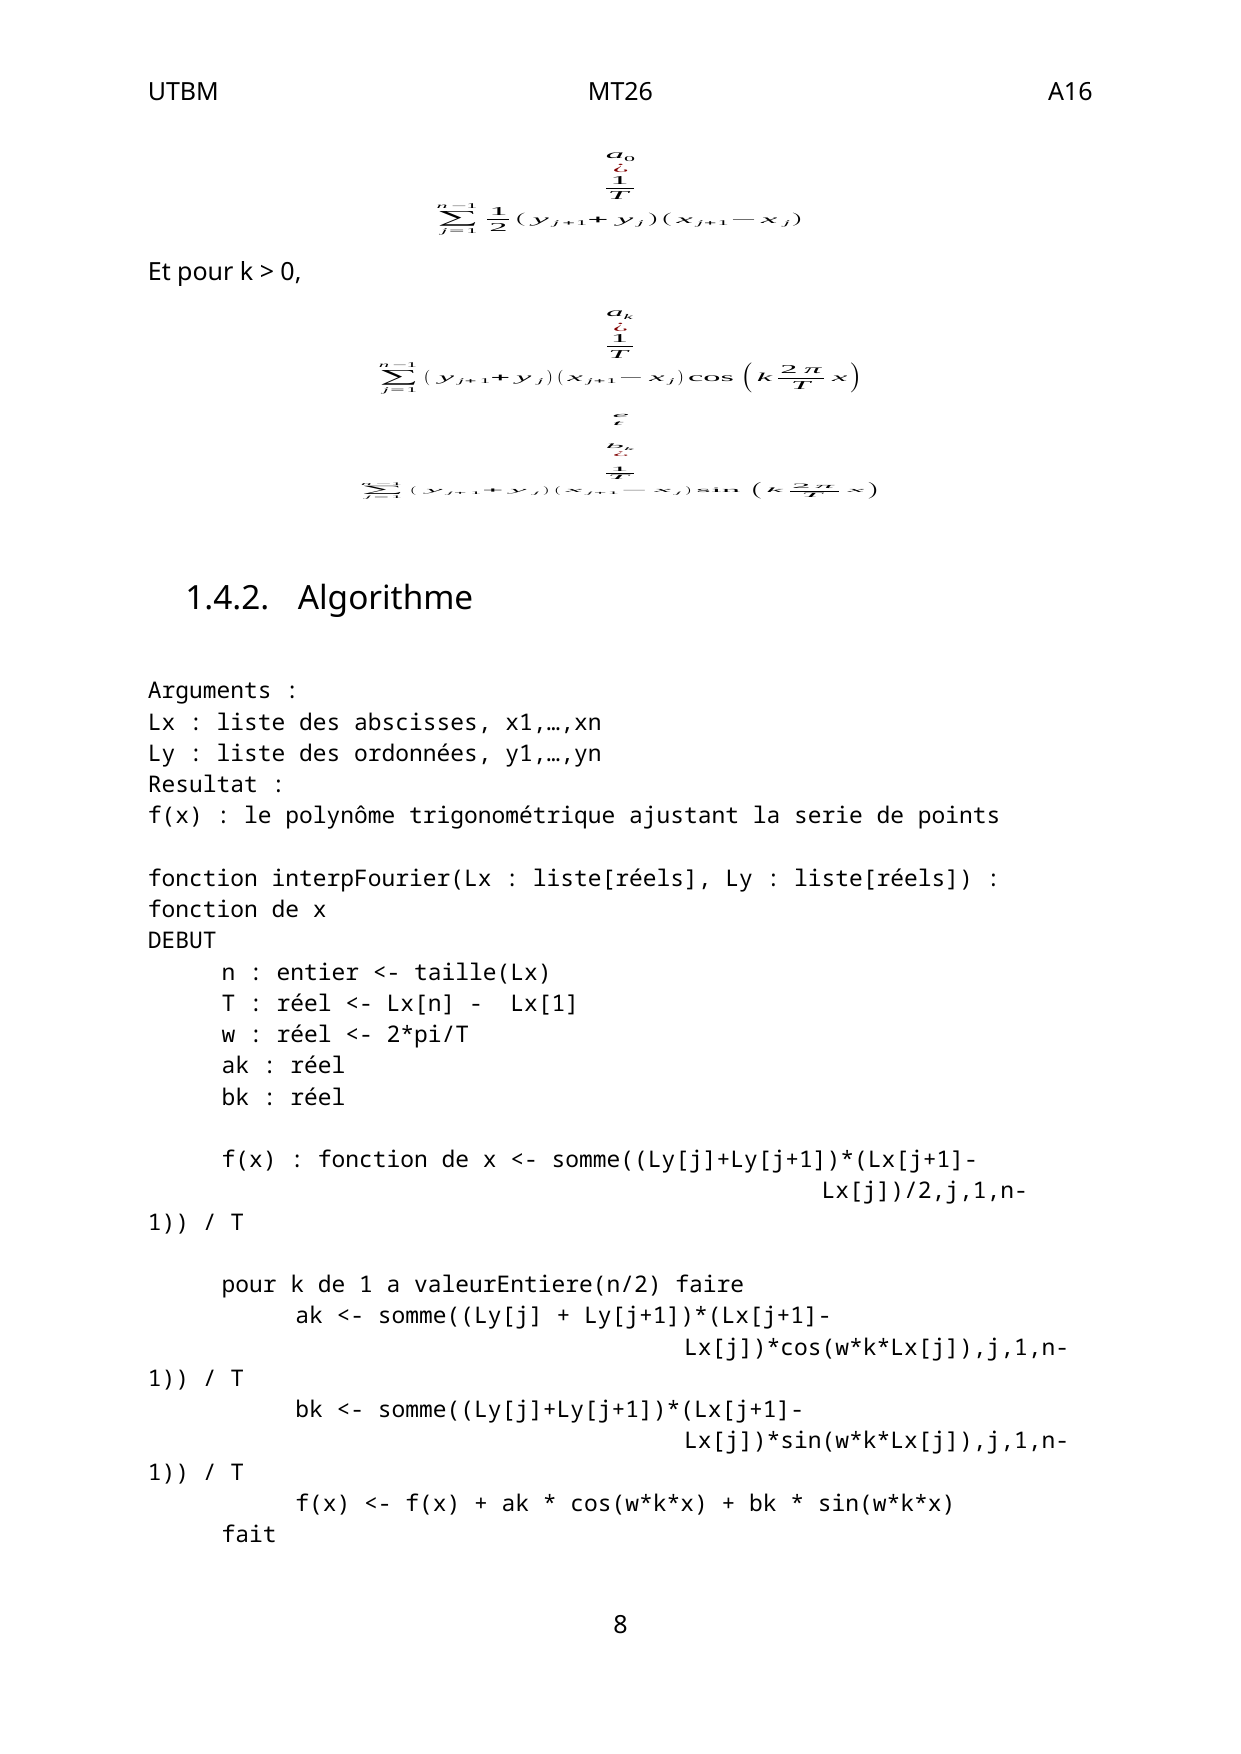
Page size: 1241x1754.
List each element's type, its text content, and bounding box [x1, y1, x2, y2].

text bk <- somme((Ly[j]+Ly[j+1])*(Lx[j+1]- [148, 1393, 1092, 1424]
text bk : réel [148, 1080, 1092, 1112]
text pour k de 1 a valeurEntiere(n/2) faire [148, 1268, 1092, 1299]
text Lx[j])*sin(w*k*Lx[j]),j,1,n-1)) / T [148, 1424, 1092, 1487]
text ak <- somme((Ly[j] + Ly[j+1])*(Lx[j+1]- [148, 1299, 1092, 1330]
text fait [148, 1518, 1092, 1549]
text ak : réel [148, 1049, 1092, 1080]
text f(x) : fonction de x <- somme((Ly[j]+Ly[j+1])*(Lx[j+1]- [148, 1143, 1092, 1174]
list Algorithme [185, 574, 1092, 619]
text Lx[j])*cos(w*k*Lx[j]),j,1,n-1)) / T [148, 1330, 1092, 1393]
text Lx[j])/2,j,1,n-1)) / T [148, 1174, 1092, 1237]
text Lx : liste des abscisses, x1,…,xn [148, 705, 1092, 737]
text Et pour k > 0, [148, 253, 1092, 288]
text Resultat : [148, 768, 1092, 799]
text n : entier <- taille(Lx) [148, 955, 1092, 987]
text T : réel <- Lx[n] - Lx[1] [148, 987, 1092, 1018]
text Arguments : [148, 674, 1092, 705]
text fonction interpFourier(Lx : liste[réels], Ly : liste[réels]) : fonction de x [148, 862, 1092, 924]
text f(x) <- f(x) + ak * cos(w*k*x) + bk * sin(w*k*x) [148, 1487, 1092, 1518]
text w : réel <- 2*pi/T [148, 1018, 1092, 1049]
text DEBUT [148, 924, 1092, 955]
text Ly : liste des ordonnées, y1,…,yn [148, 737, 1092, 768]
text f(x) : le polynôme trigonométrique ajustant la serie de points [148, 799, 1092, 830]
